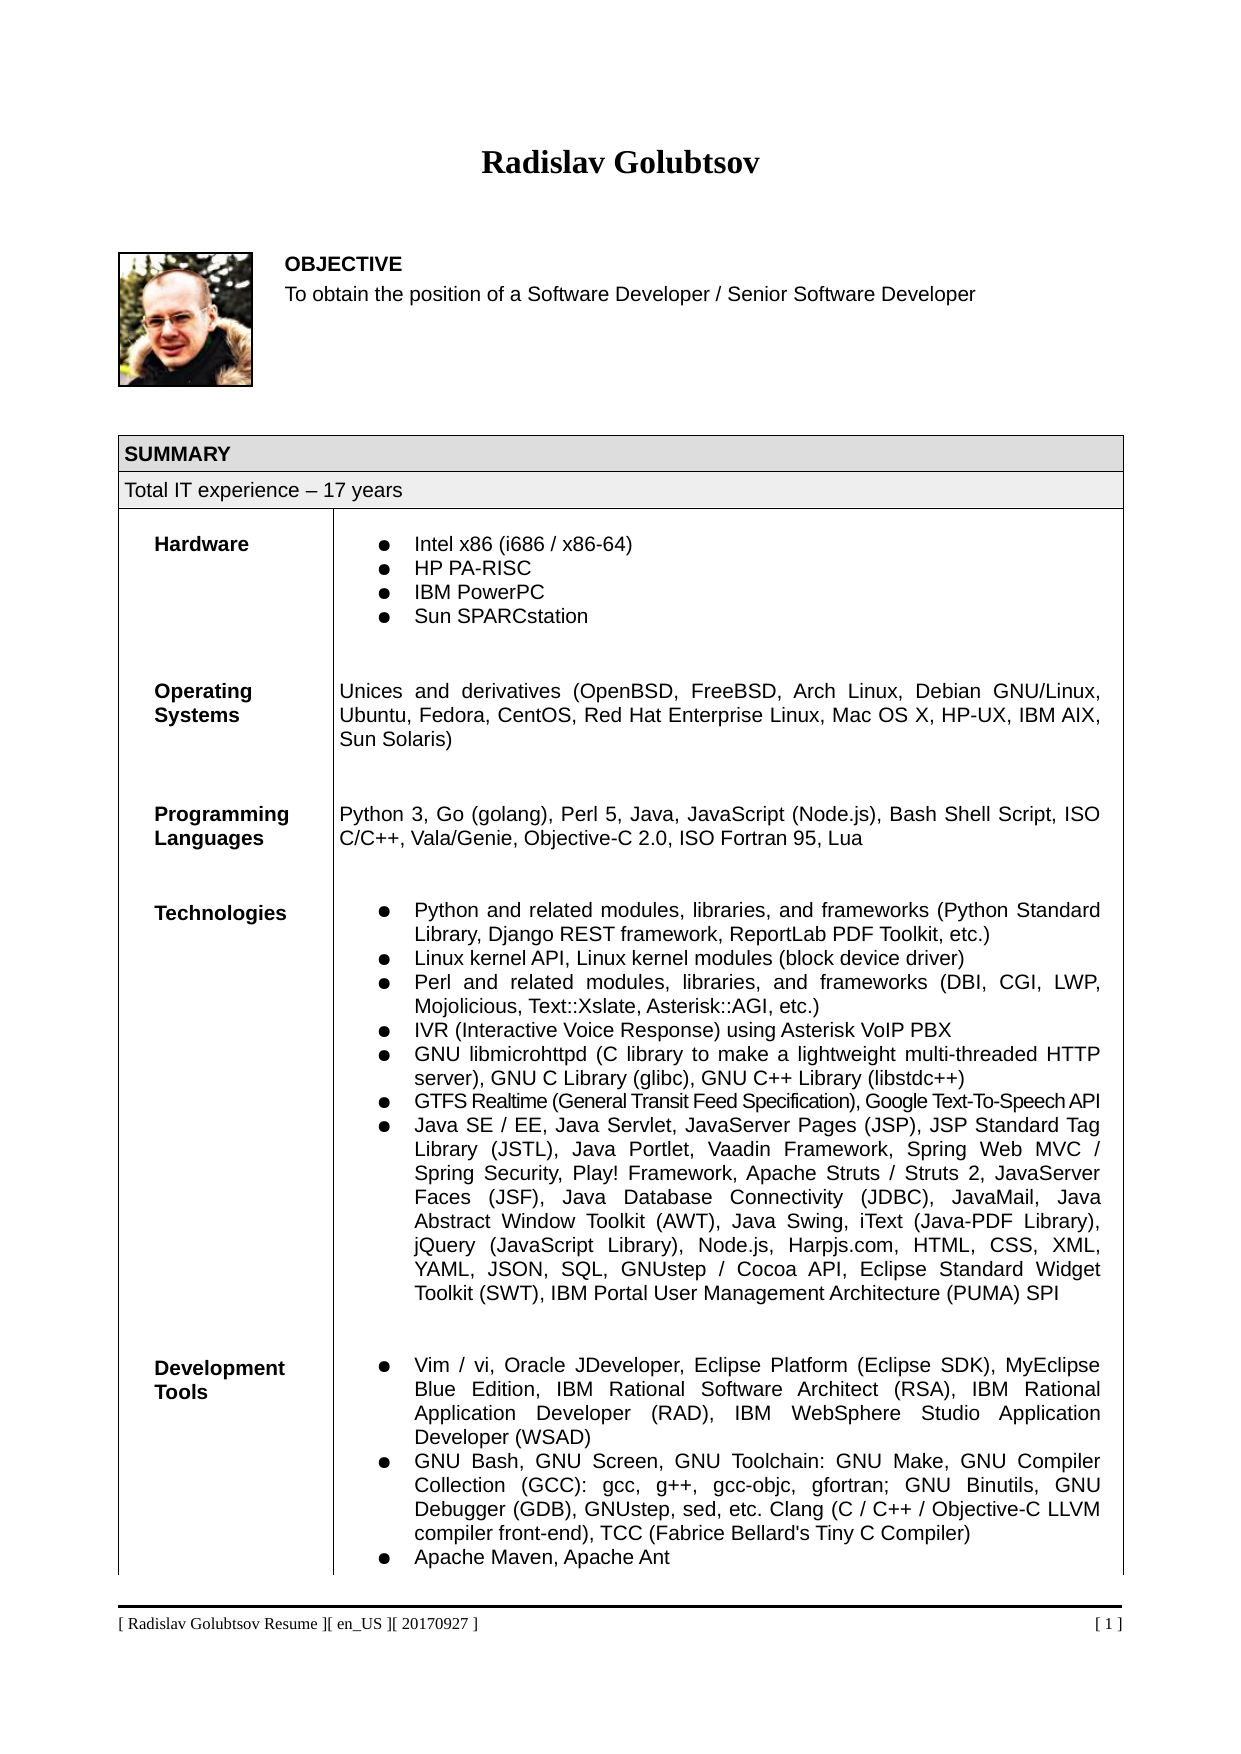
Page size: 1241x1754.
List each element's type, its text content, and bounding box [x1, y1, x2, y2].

picture [120, 254, 251, 385]
table_header OBJECTIVE [284, 252, 1123, 282]
table_cell Python 3, Go (golang), Perl 5, Java, JavaScript (Node.js), Bash Shell Script, ISO C/C++, Vala/Genie, Objective-C 2.0, ISO Fortran 95, Lua [334, 778, 1123, 877]
table_cell Development Tools [119, 1332, 333, 1575]
table_header SUMMARY [119, 436, 1123, 471]
table_cell Hardware [119, 509, 333, 654]
table_cell Intel x86 (i686 / x86-64) HP PA-RISC IBM PowerPC Sun SPARCstation [334, 509, 1123, 654]
table_cell Unices and derivatives (OpenBSD, FreeBSD, Arch Linux, Debian GNU/Linux, Ubuntu, Fedora, CentOS, Red Hat Enterprise Linux, Mac OS X, HP-UX, IBM AIX, Sun Solaris) [334, 655, 1123, 778]
table_cell Total IT experience – 17 years [119, 472, 1123, 507]
table_cell Vim / vi, Oracle JDeveloper, Eclipse Platform (Eclipse SDK), MyEclipse Blue Edition, IBM Rational Software Architect (RSA), IBM Rational Application Developer (RAD), IBM WebSphere Studio Application Developer (WSAD) GNU Bash, GNU Screen, GNU Toolchain: GNU Make, GNU Compiler Collection (GCC): gcc, g++, gcc-objc, gfortran; GNU Binutils, GNU Debugger (GDB), GNUstep, sed, etc. Clang (C / C++ / Objective-C LLVM compiler front-end), TCC (Fabrice Bellard's Tiny C Compiler) Apache Maven, Apache Ant [334, 1332, 1123, 1575]
table_cell Operating Systems [119, 655, 333, 778]
table_cell Python and related modules, libraries, and frameworks (Python Standard Library, Django REST framework, ReportLab PDF Toolkit, etc.) Linux kernel API, Linux kernel modules (block device driver) Perl and related modules, libraries, and frameworks (DBI, CGI, LWP, Mojolicious, Text::Xslate, Asterisk::AGI, etc.) IVR (Interactive Voice Response) using Asterisk VoIP PBX GNU libmicrohttpd (C library to make a lightweight multi-threaded HTTP server), GNU C Library (glibc), GNU C++ Library (libstdc++) GTFS Realtime (General Transit Feed Specification), Google Text-To-Speech API Java SE / EE, Java Servlet, JavaServer Pages (JSP), JSP Standard Tag Library (JSTL), Java Portlet, Vaadin Framework, Spring Web MVC / Spring Security, Play! Framework, Apache Struts / Struts 2, JavaServer Faces (JSF), Java Database Connectivity (JDBC), JavaMail, Java Abstract Window Toolkit (AWT), Java Swing, iText (Java-PDF Library), jQuery (JavaScript Library), Node.js, Harpjs.com, HTML, CSS, XML, YAML, JSON, SQL, GNUstep / Cocoa API, Eclipse Standard Widget Toolkit (SWT), IBM Portal User Management Architecture (PUMA) SPI [334, 877, 1123, 1332]
text Radislav Golubtsov [118, 142, 1122, 180]
table_cell Technologies [119, 877, 333, 1332]
table_header [253, 252, 284, 387]
table_cell To obtain the position of a Software Developer / Senior Software Developer [284, 282, 1123, 387]
table_cell Programming Languages [119, 778, 333, 877]
